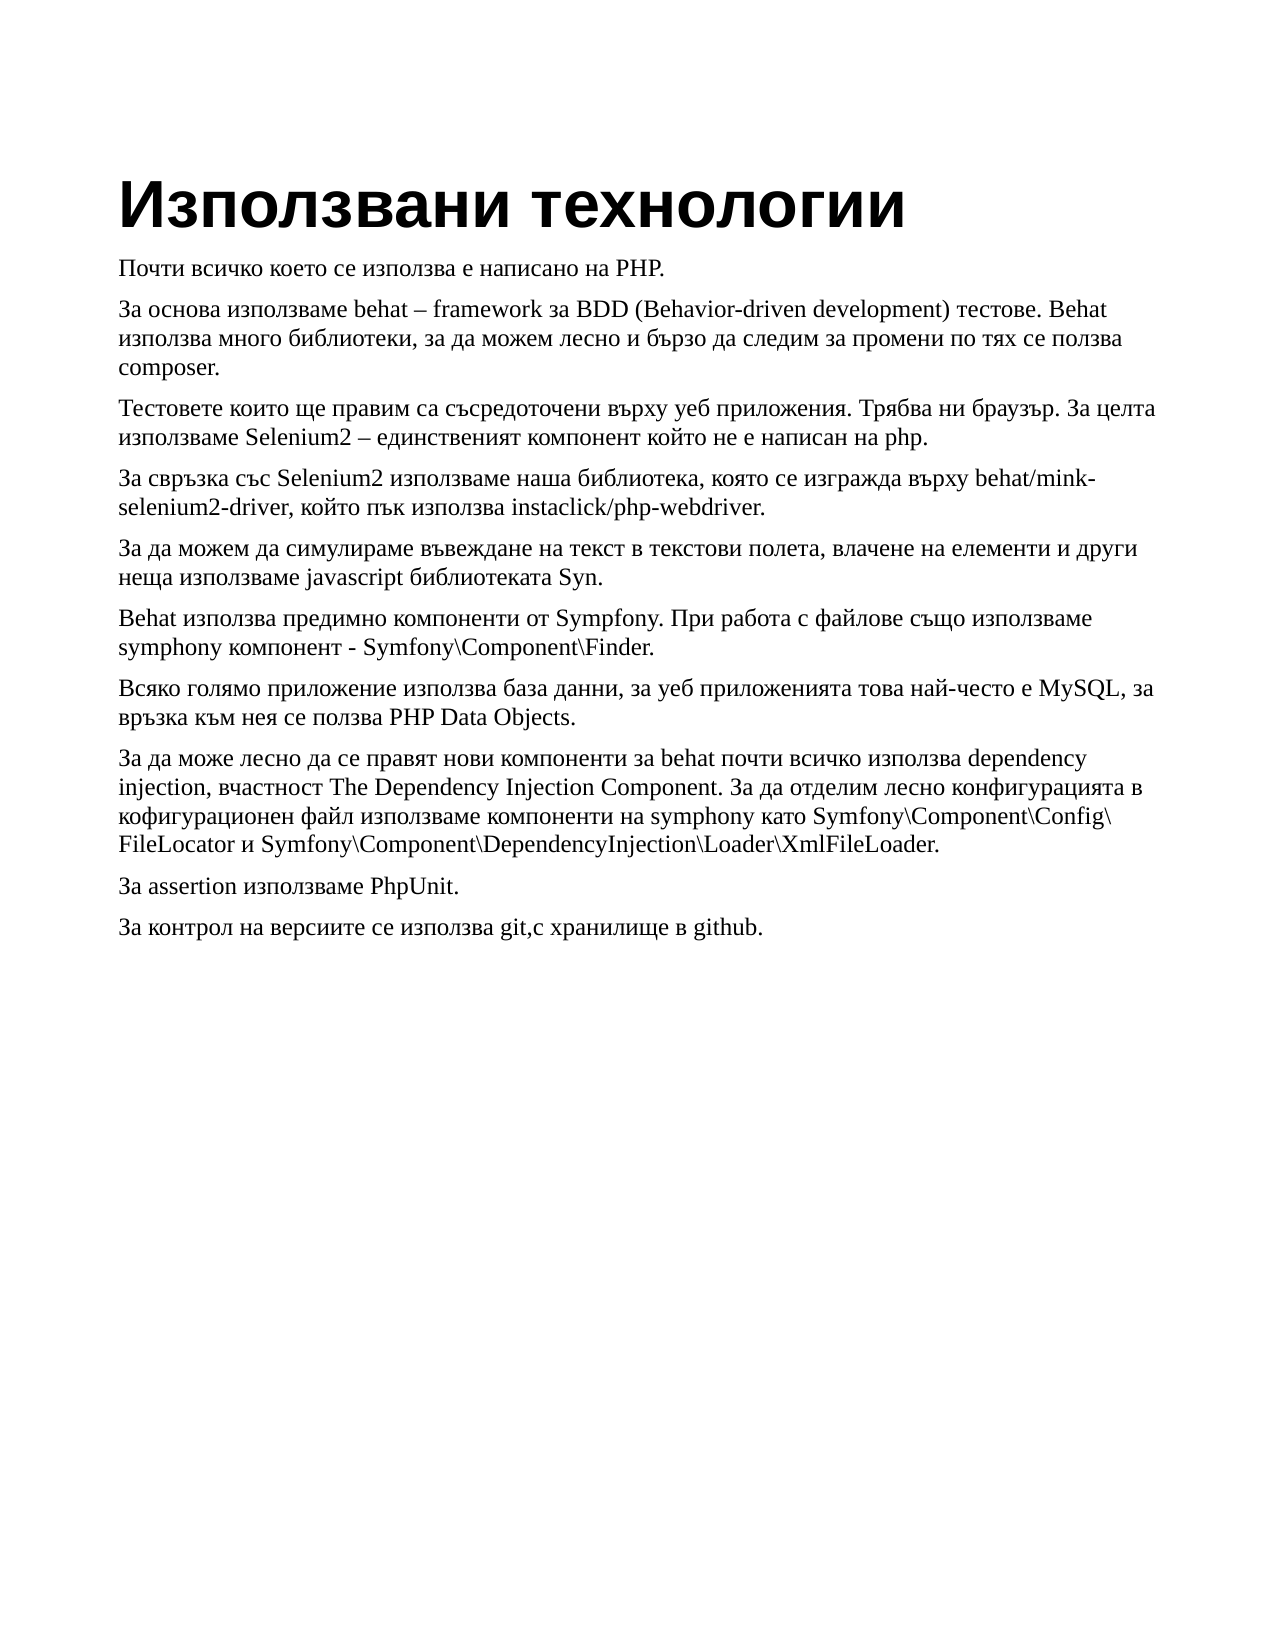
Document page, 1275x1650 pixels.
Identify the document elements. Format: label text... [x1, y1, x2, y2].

text Тестовете които ще правим са съсредоточени върху уеб приложения. Трябва ни браузър. За целта използваме Selenium2 – единственият компонент който не е написан на php. [118, 393, 1157, 451]
text За да може лесно да се правят нови компоненти за behat почти всичко използва dependency injection, вчастност The Dependency Injection Component. За да отделим лесно конфигурацията в кофигурационен файл използваме компоненти на symphony като Symfony\Component\Config\FileLocator и Symfony\Component\DependencyInjection\Loader\XmlFileLoader. [118, 743, 1157, 858]
text За основа използваме behat – framework за BDD (Behavior-driven development) тестове. Behat използва много библиотеки, за да можем лесно и бързо да следим за промени по тях се ползва composer. [118, 294, 1157, 381]
text За свръзка със Selenium2 използваме наша библиотека, която се изгражда върху behat/mink-selenium2-driver, който пък използва instaclick/php-webdriver. [118, 463, 1157, 521]
text Всяко голямо приложение използва база данни, за уеб приложенията това най-често е MySQL, за връзка към нея се ползва PHP Data Objects. [118, 673, 1157, 731]
text За assertion използваме PhpUnit. [118, 871, 1157, 899]
text Почти всичко което се използва е написано на PHP. [118, 253, 1157, 282]
subtitle Използвани технологии [118, 164, 1157, 241]
text За контрол на версиите се използва git,с хранилище в github. [118, 912, 1157, 941]
text За да можем да симулираме въвеждане на текст в текстови полета, влачене на елементи и други неща използваме javascript библиотеката Syn. [118, 533, 1157, 591]
text Behat използва предимно компоненти от Sympfony. При работа с файлове също използваме symphony компонент - Symfony\Component\Finder. [118, 603, 1157, 661]
